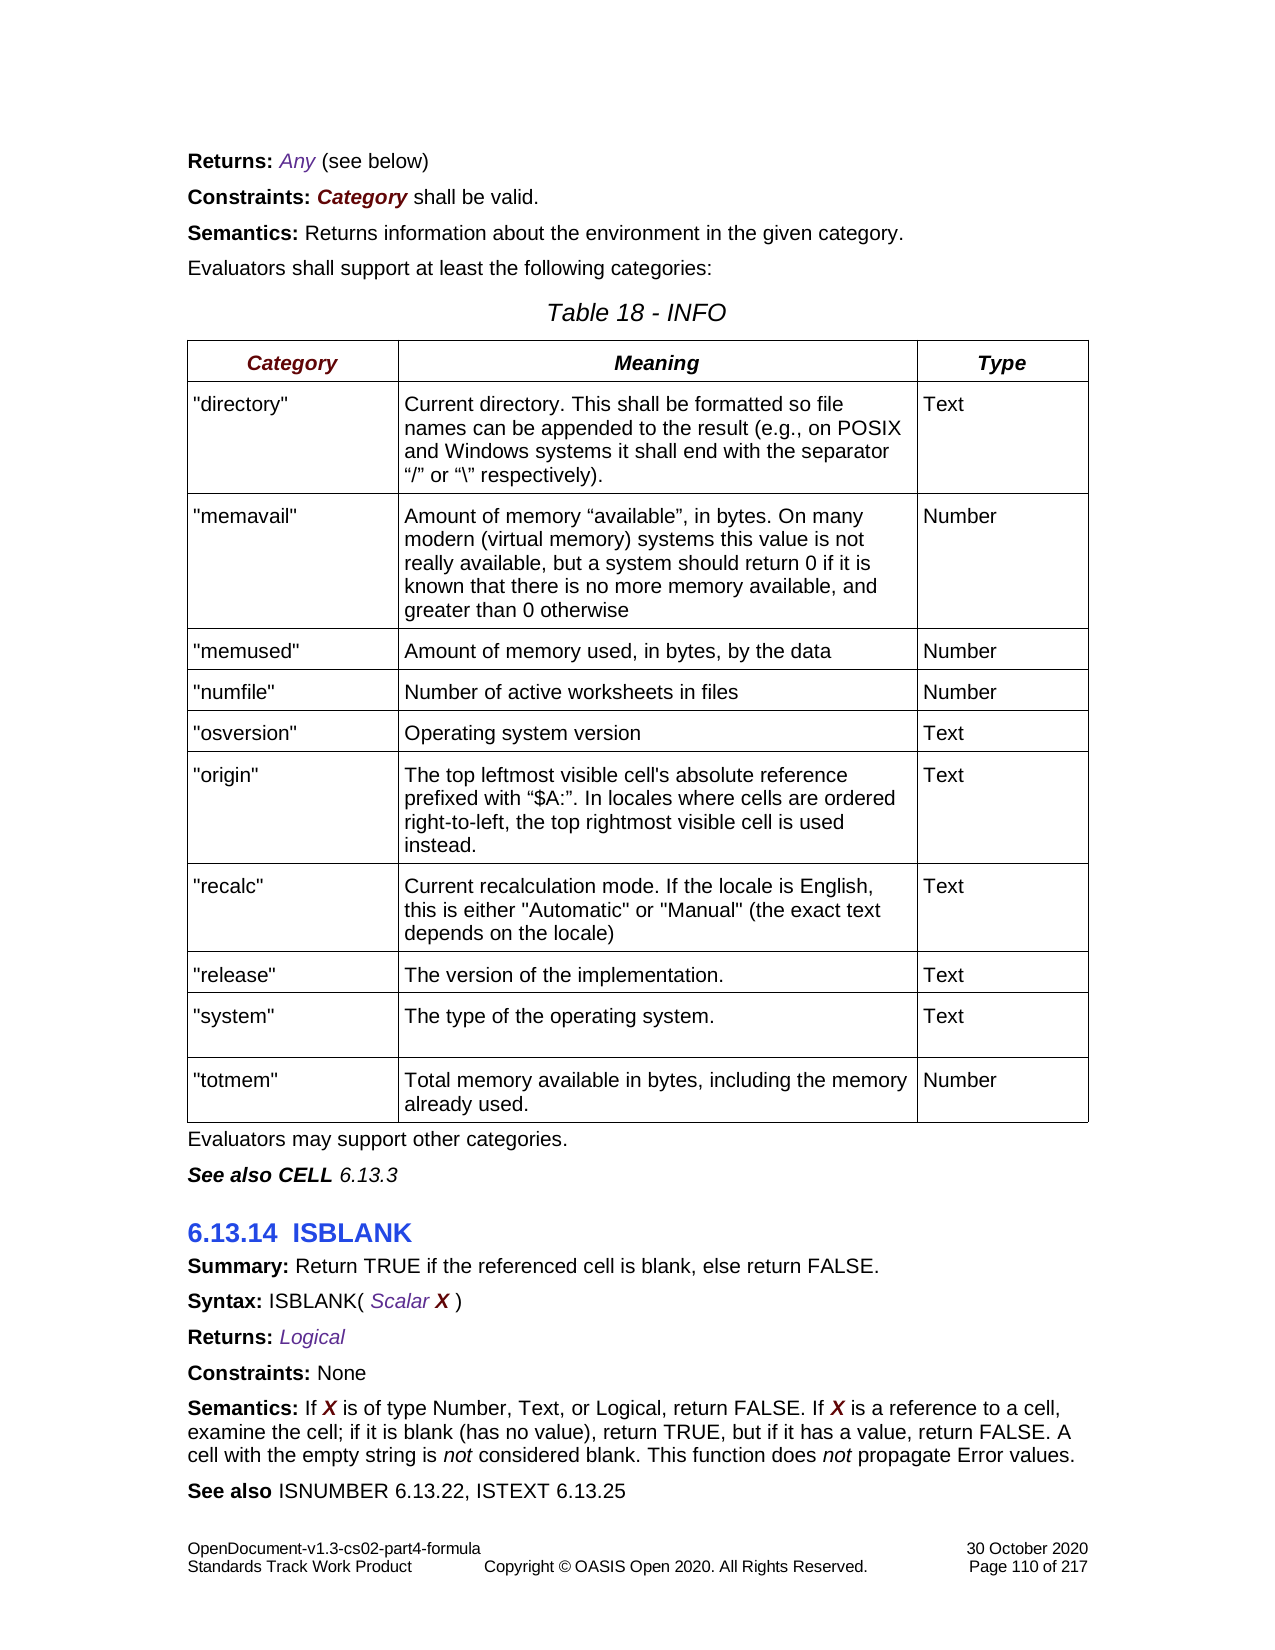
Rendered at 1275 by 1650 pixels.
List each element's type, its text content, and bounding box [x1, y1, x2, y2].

text Constraints: Category shall be valid. [187, 186, 1088, 209]
text Semantics: Returns information about the environment in the given category. [187, 221, 1088, 245]
table_cell "system" [188, 993, 398, 1057]
table_cell Text [918, 382, 1088, 492]
text Constraints: None [187, 1361, 1088, 1384]
table_cell Total memory available in bytes, including the memory already used. [399, 1058, 917, 1122]
table_cell "numfile" [188, 670, 398, 710]
table_cell "memused" [188, 629, 398, 669]
table_cell Current directory. This shall be formatted so file names can be appended to the result (e.g., on POSIX and Windows systems it shall end with the separator “/” or “\” respectively). [399, 382, 917, 492]
text Evaluators shall support at least the following categories: [187, 257, 1088, 280]
table_cell The version of the implementation. [399, 952, 917, 992]
table_cell The type of the operating system. [399, 993, 917, 1057]
table_cell "release" [188, 952, 398, 992]
table_cell Number [918, 1058, 1088, 1122]
subtitle ISBLANK [187, 1218, 1088, 1248]
table_cell Operating system version [399, 711, 917, 751]
table_cell Text [918, 864, 1088, 951]
table_cell Number [918, 629, 1088, 669]
text Semantics: If X is of type Number, Text, or Logical, return FALSE. If X is a reference to a cell, examine the cell; if it is blank (has no value), return TRUE, but if it has a value, return FALSE. A cell with the empty string is not considered blank. This function does not propagate Error values. [187, 1397, 1088, 1467]
text See also ISNUMBER 6.13.22, ISTEXT 6.13.25 [187, 1479, 1088, 1503]
table_cell Text [918, 711, 1088, 751]
text Evaluators may support other categories. [187, 1128, 1088, 1151]
table_cell "totmem" [188, 1058, 398, 1122]
table_cell Text [918, 952, 1088, 992]
text Summary: Return TRUE if the referenced cell is blank, else return FALSE. [187, 1254, 1088, 1278]
table_cell "osversion" [188, 711, 398, 751]
table_header Category [188, 341, 398, 381]
table_cell Text [918, 993, 1088, 1057]
text Returns: Logical [187, 1325, 1088, 1349]
text Table 18 - INFO [187, 299, 1088, 327]
table_header Meaning [399, 341, 917, 381]
table_cell Text [918, 752, 1088, 863]
table_cell Amount of memory used, in bytes, by the data [399, 629, 917, 669]
table_cell Number [918, 670, 1088, 710]
table_cell The top leftmost visible cell's absolute reference prefixed with “$A:”. In locales where cells are ordered right-to-left, the top rightmost visible cell is used instead. [399, 752, 917, 863]
table_cell "memavail" [188, 494, 398, 628]
text See also CELL 6.13.3 [187, 1163, 1088, 1187]
table_header Type [918, 341, 1088, 381]
table_cell Current recalculation mode. If the locale is English, this is either "Automatic" or "Manual" (the exact text depends on the locale) [399, 864, 917, 951]
text Returns: Any (see below) [187, 150, 1088, 173]
text Syntax: ISBLANK( Scalar X ) [187, 1290, 1088, 1313]
table_cell Amount of memory “available”, in bytes. On many modern (virtual memory) systems this value is not really available, but a system should return 0 if it is known that there is no more memory available, and greater than 0 otherwise [399, 494, 917, 628]
table_cell "recalc" [188, 864, 398, 951]
table_cell "directory" [188, 382, 398, 492]
table_cell Number of active worksheets in files [399, 670, 917, 710]
table_cell Number [918, 494, 1088, 628]
table_cell "origin" [188, 752, 398, 863]
